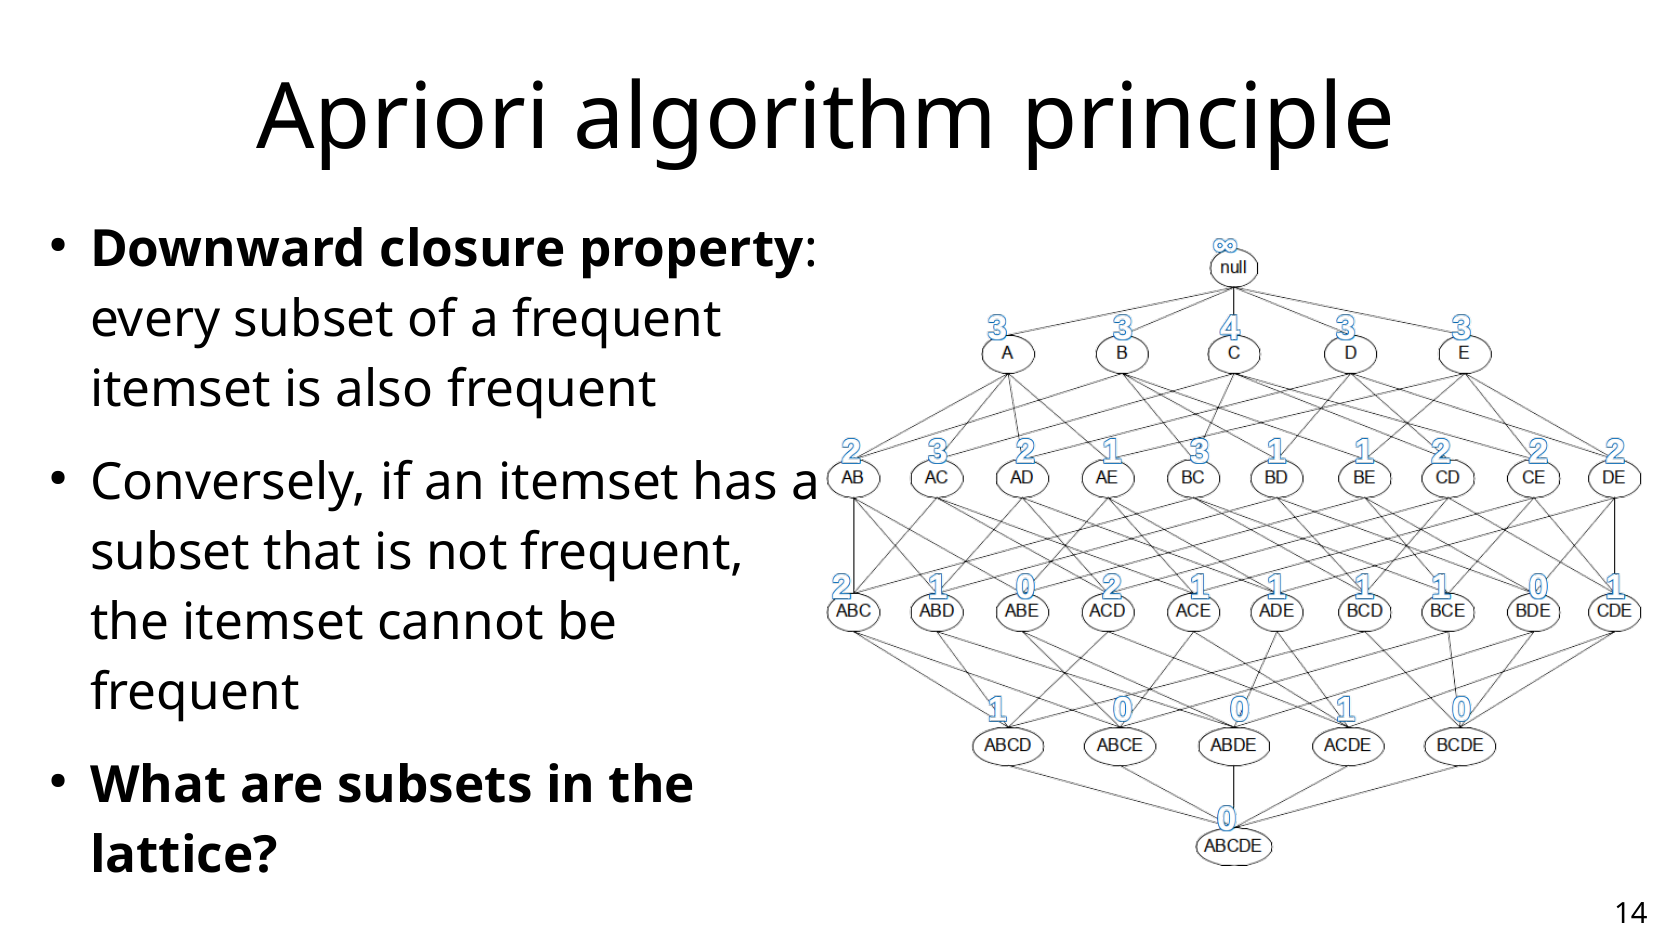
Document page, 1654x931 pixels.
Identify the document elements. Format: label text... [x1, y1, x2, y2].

picture [822, 219, 1652, 866]
title Apriori algorithm principle [82, 1, 1571, 219]
list Downward closure property: every subset of a frequent itemset is also frequent Conversely, if an itemset has a subset that is not frequent, the itemset cannot be frequent What are subsets in the lattice? [35, 211, 827, 908]
